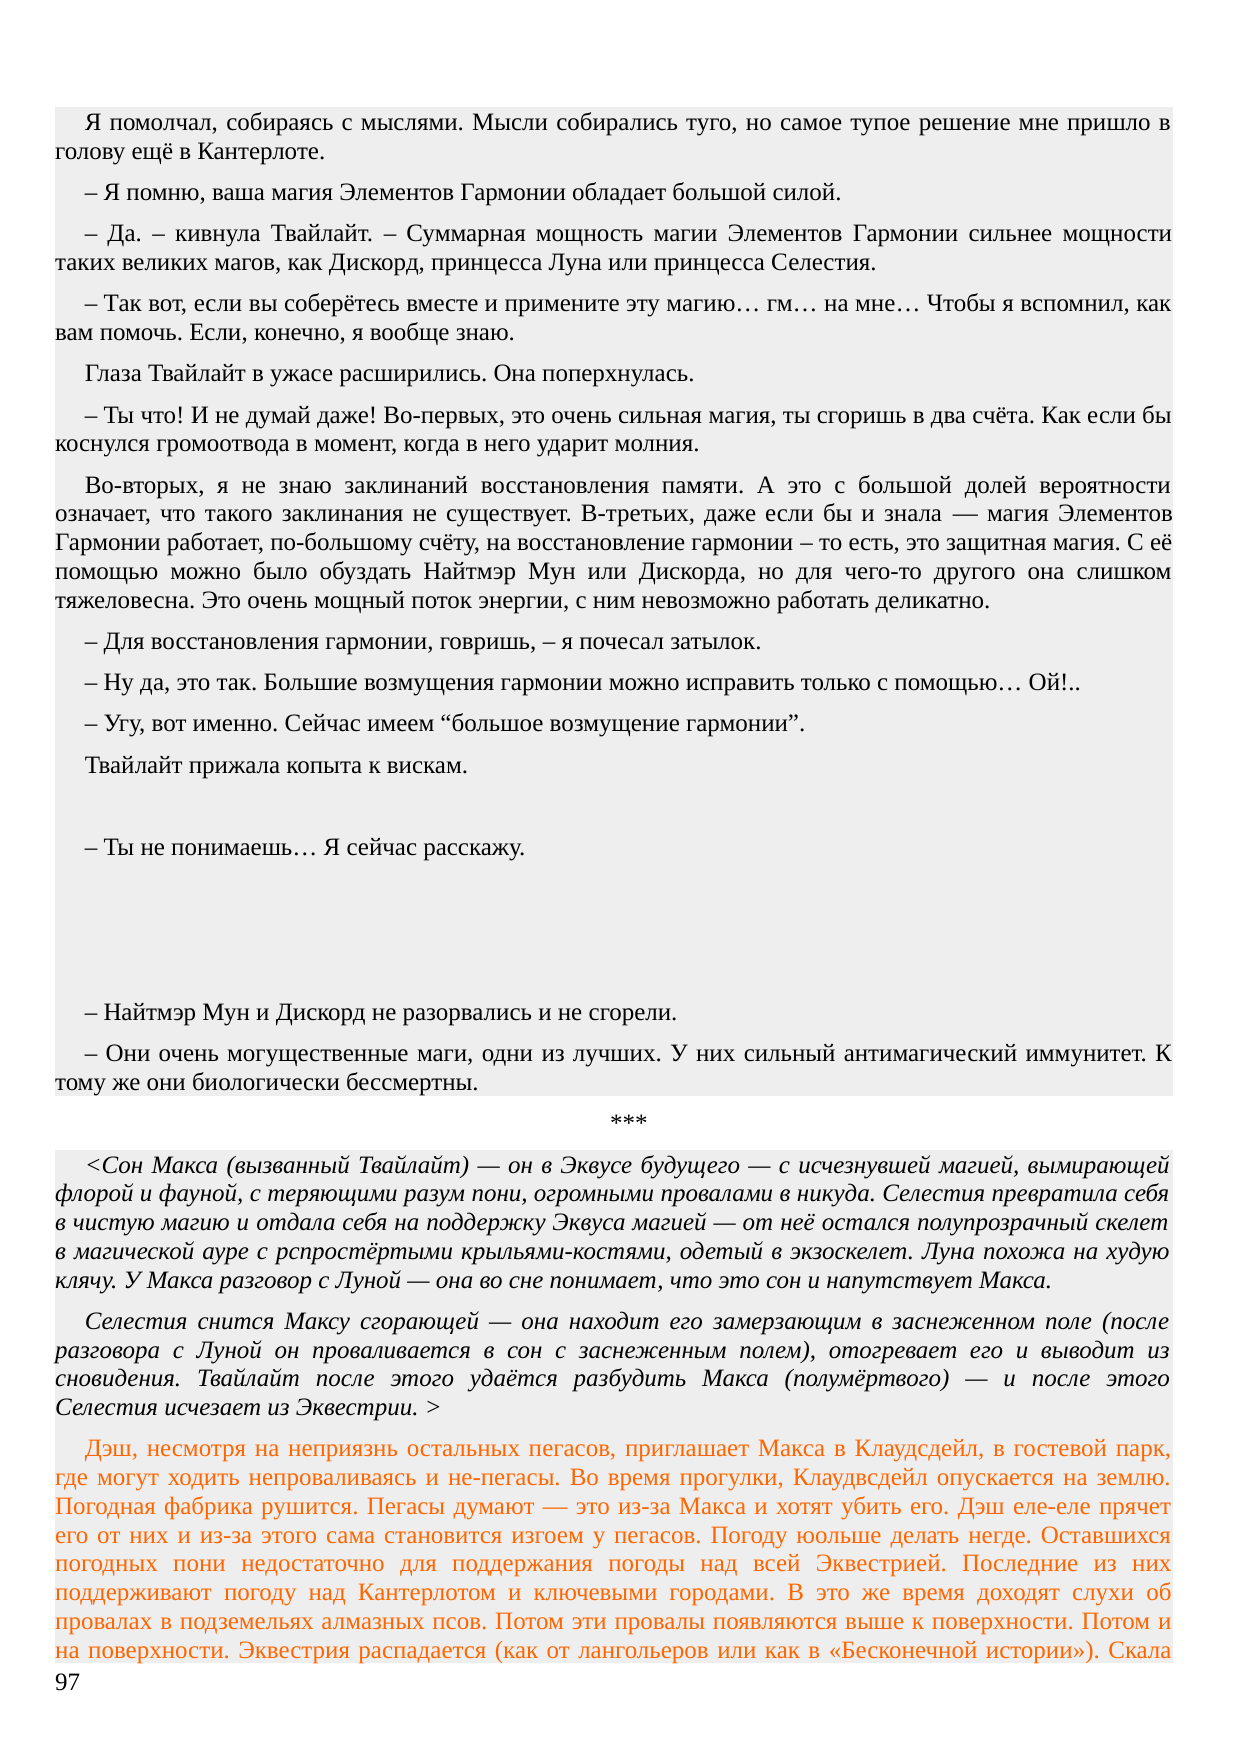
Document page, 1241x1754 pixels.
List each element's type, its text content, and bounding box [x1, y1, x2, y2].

text Твайлайт прижала копыта к вискам. [55, 750, 1173, 778]
text Глаза Твайлайт в ужасе расширились. Она поперхнулась. [55, 358, 1173, 387]
text – Так вот, если вы соберётесь вместе и примените эту магию… гм… на мне… Чтобы я вспомнил, как вам помочь. Если, конечно, я вообще знаю. [55, 288, 1173, 346]
text – Ты не понимаешь… Я сейчас расскажу. [55, 832, 1173, 861]
text – Ты что! И не думай даже! Во-первых, это очень сильная магия, ты сгоришь в два счёта. Как если бы коснулся громоотвода в момент, когда в него ударит молния. [55, 400, 1173, 457]
text Во-вторых, я не знаю заклинаний восстановления памяти. А это с большой долей вероятности означает, что такого заклинания не существует. В-третьих, даже если бы и знала — магия Элементов Гармонии работает, по-большому счёту, на восстановление гармонии – то есть, это защитная магия. С её помощью можно было обуздать Найтмэр Мун или Дискорда, но для чего-то другого она слишком тяжеловесна. Это очень мощный поток энергии, с ним невозможно работать деликатно. [55, 470, 1173, 613]
text <Сон Макса (вызванный Твайлайт) — он в Эквусе будущего — с исчезнувшей магией, вымирающей флорой и фауной, с теряющими разум пони, огромными провалами в никуда. Селестия превратила себя в чистую магию и отдала себя на поддержку Эквуса магией — от неё остался полупрозрачный скелет в магической ауре с рспростёртыми крыльями-костями, одетый в экзоскелет. Луна похожа на худую клячу. У Макса разговор с Луной — она во сне понимает, что это сон и напутствует Макса. [55, 1150, 1173, 1293]
text – Угу, вот именно. Сейчас имеем “большое возмущение гармонии”. [55, 708, 1173, 737]
text Селестия снится Максу сгорающей — она находит его замерзающим в заснеженном поле (после разговора с Луной он проваливается в сон с заснеженным полем), отогревает его и выводит из сновидения. Твайлайт после этого удаётся разбудить Макса (полумёртвого) — и после этого Селестия исчезает из Эквестрии. > [55, 1306, 1173, 1421]
text Дэш, несмотря на неприязнь остальных пегасов, приглашает Макса в Клаудсдейл, в гостевой парк, где могут ходить непроваливаясь и не-пегасы. Во время прогулки, Клаудвсдейл опускается на землю. Погодная фабрика рушится. Пегасы думают — это из-за Макса и хотят убить его. Дэш еле-еле прячет его от них и из-за этого сама становится изгоем у пегасов. Погоду юольше делать негде. Оставшихся погодных пони недостаточно для поддержания погоды над всей Эквестрией. Последние из них поддерживают погоду над Кантерлотом и ключевыми городами. В это же время доходят слухи об провалах в подземельях алмазных псов. Потом эти провалы появляются выше к поверхности. Потом и на поверхности. Эквестрия распадается (как от лангольеров или как в «Бесконечной истории»). Скала [55, 1433, 1173, 1663]
text – Я помню, ваша магия Элементов Гармонии обладает большой силой. [55, 177, 1173, 206]
text *** [55, 1108, 1173, 1137]
text – Да. – кивнула Твайлайт. – Суммарная мощность магии Элементов Гармонии сильнее мощности таких великих магов, как Дискорд, принцесса Луна или принцесса Селестия. [55, 218, 1173, 276]
text – Для восстановления гармонии, говришь, – я почесал затылок. [55, 626, 1173, 655]
text – Найтмэр Мун и Дискорд не разорвались и не сгорели. [55, 997, 1173, 1026]
text Я помолчал, собираясь с мыслями. Мысли собирались туго, но самое тупое решение мне пришло в голову ещё в Кантерлоте. [55, 107, 1173, 165]
text – Ну да, это так. Большие возмущения гармонии можно исправить только с помощью… Ой!.. [55, 667, 1173, 696]
text – Они очень могущественные маги, одни из лучших. У них сильный антимагический иммунитет. К тому же они биологически бессмертны. [55, 1038, 1173, 1096]
